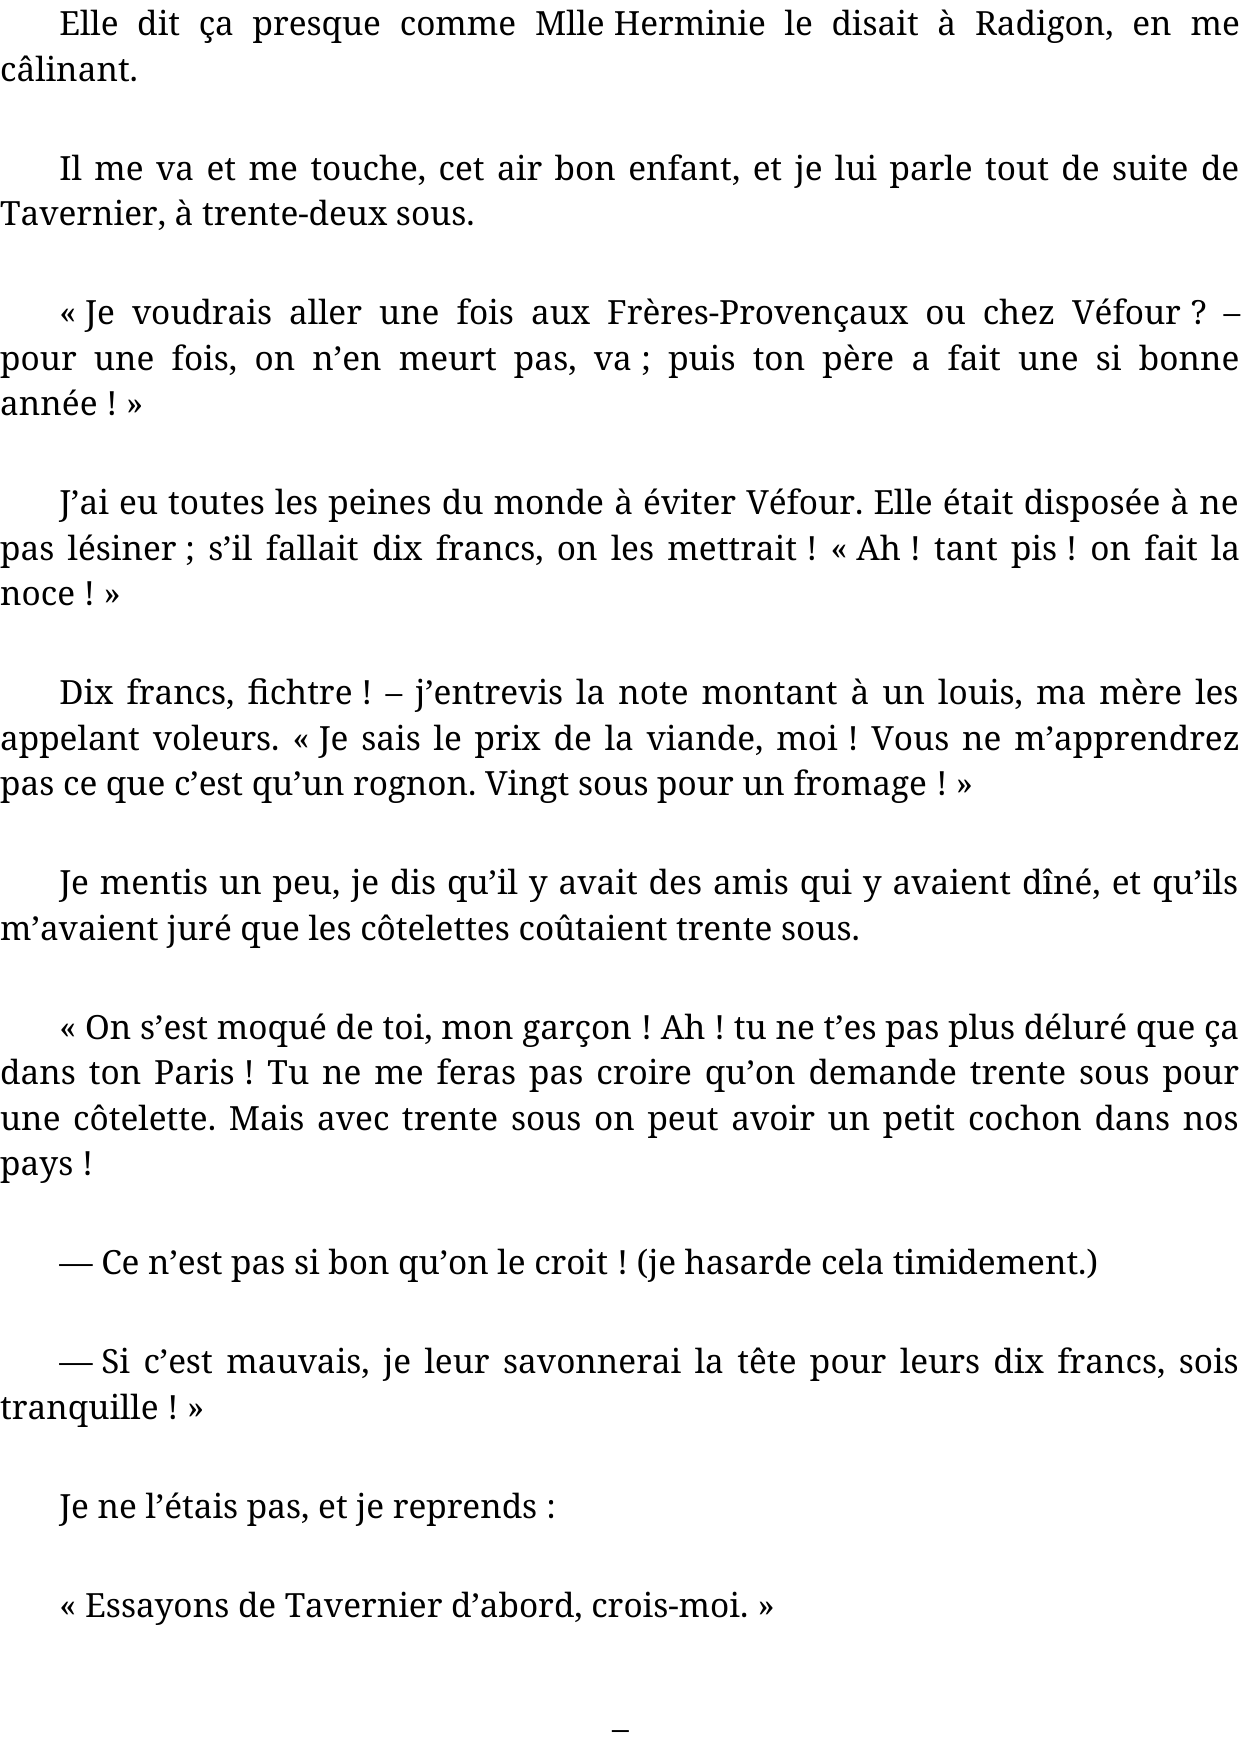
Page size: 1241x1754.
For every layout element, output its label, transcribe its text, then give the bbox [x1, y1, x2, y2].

text Je mentis un peu, je dis qu’il y avait des amis qui y avaient dîné, et qu’ils m’avaient juré que les côtelettes coûtaient trente sous. [0, 859, 1240, 950]
text Il me va et me touche, cet air bon enfant, et je lui parle tout de suite de Tavernier, à trente-deux sous. [0, 144, 1240, 235]
text « Essayons de Tavernier d’abord, crois-moi. » [0, 1582, 1240, 1627]
text — Si c’est mauvais, je leur savonnerai la tête pour leurs dix francs, sois tranquille ! » [0, 1338, 1240, 1429]
text — Ce n’est pas si bon qu’on le croit ! (je hasarde cela timidement.) [0, 1239, 1240, 1284]
text Dix francs, fichtre ! – j’entrevis la note montant à un louis, ma mère les appelant voleurs. « Je sais le prix de la viande, moi ! Vous ne m’apprendrez pas ce que c’est qu’un rognon. Vingt sous pour un fromage ! » [0, 669, 1240, 805]
text « Je voudrais aller une fois aux Frères-Provençaux ou chez Véfour ? – pour une fois, on n’en meurt pas, va ; puis ton père a fait une si bonne année ! » [0, 289, 1240, 425]
text « On s’est moqué de toi, mon garçon ! Ah ! tu ne t’es pas plus déluré que ça dans ton Paris ! Tu ne me feras pas croire qu’on demande trente sous pour une côtelette. Mais avec trente sous on peut avoir un petit cochon dans nos pays ! [0, 1004, 1240, 1185]
text J’ai eu toutes les peines du monde à éviter Véfour. Elle était disposée à ne pas lésiner ; s’il fallait dix francs, on les mettrait ! « Ah ! tant pis ! on fait la noce ! » [0, 479, 1240, 615]
text Elle dit ça presque comme Mlle Herminie le disait à Radigon, en me câlinant. [0, 0, 1240, 91]
text Je ne l’étais pas, et je reprends : [0, 1483, 1240, 1528]
